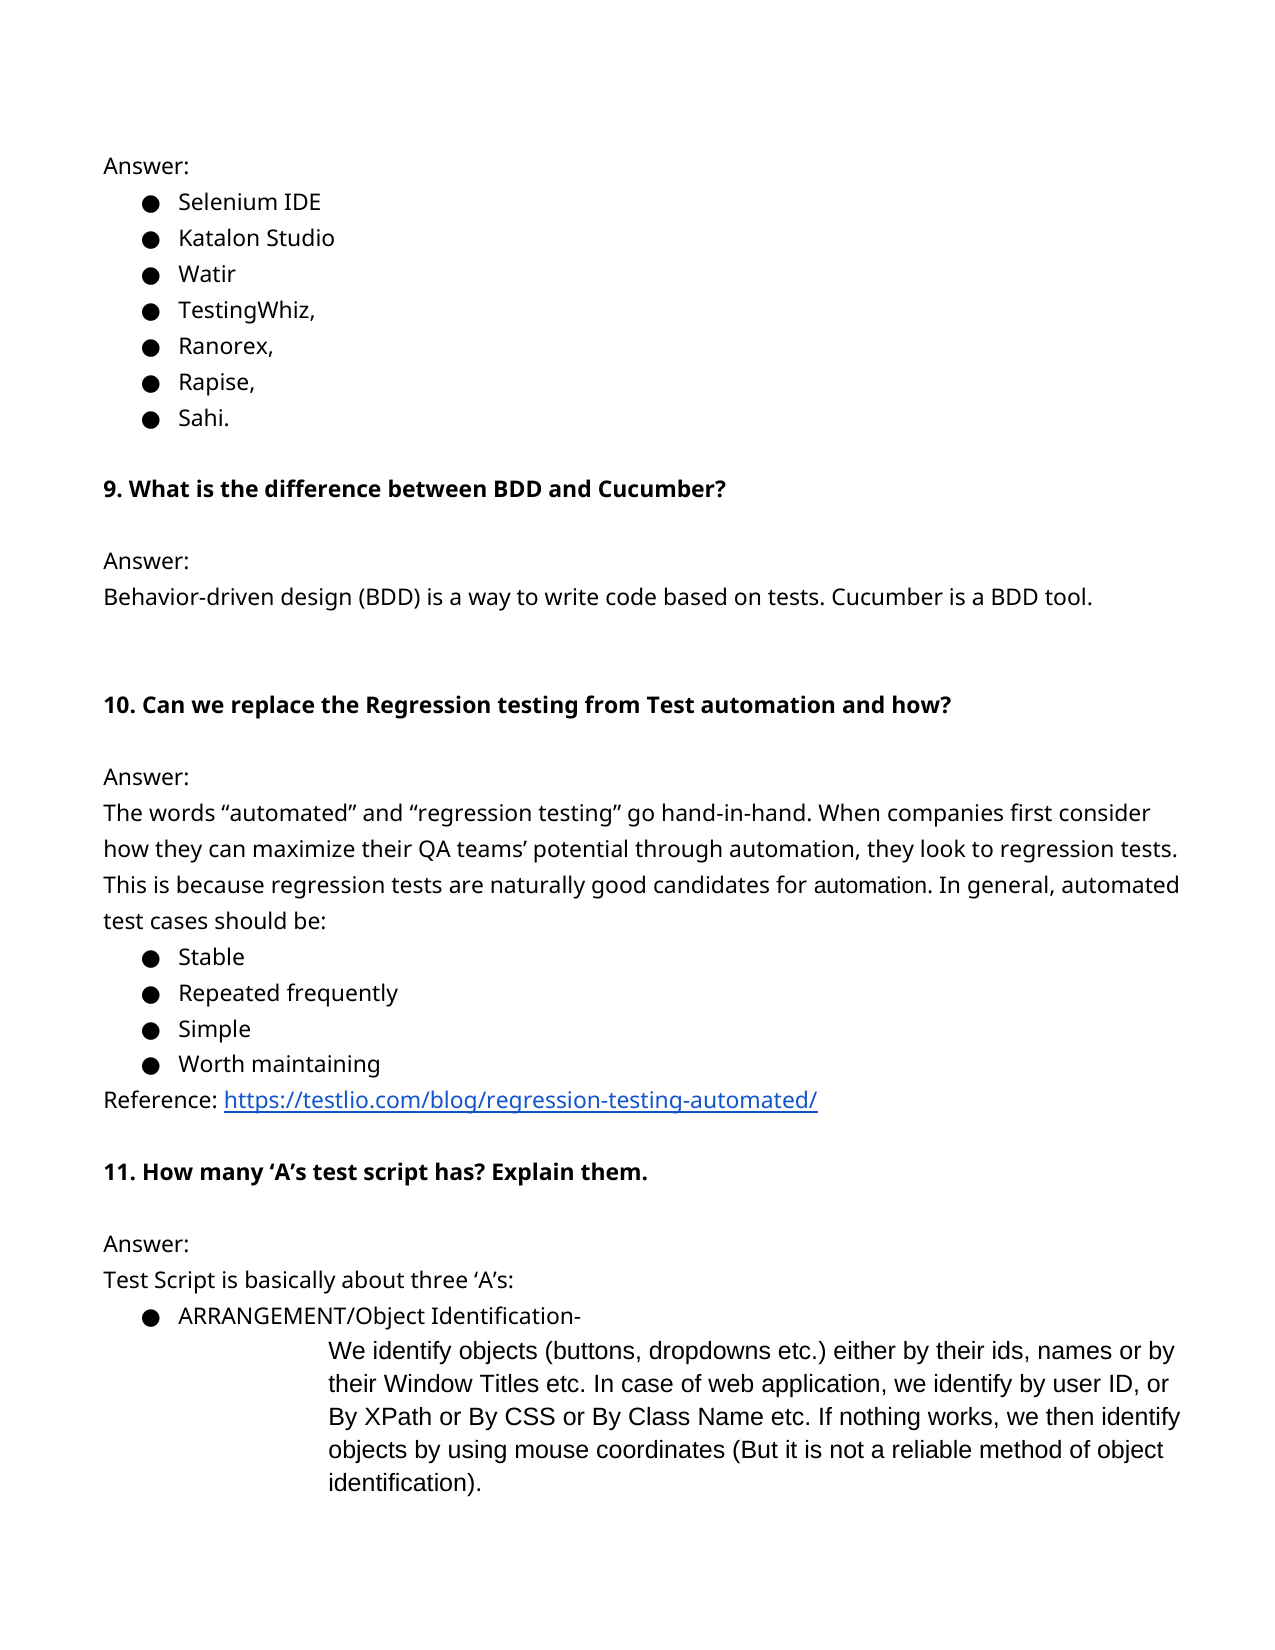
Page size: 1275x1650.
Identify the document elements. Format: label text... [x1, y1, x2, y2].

list Simple [141, 1012, 1200, 1044]
text Answer: [103, 545, 1200, 577]
list TestingWhiz, [141, 294, 1200, 325]
text 11. How many ‘A’s test script has? Explain them. [103, 1156, 1200, 1187]
list We identify objects (buttons, dropdowns etc.) either by their ids, names or by their Window Titles etc. In case of web application, we identify by user ID, or By XPath or By CSS or By Class Name etc. If nothing works, we then identify objects by using mouse coordinates (But it is not a reliable method of object identification). [291, 1336, 1200, 1497]
list Watir [141, 258, 1200, 289]
text 9. What is the difference between BDD and Cucumber? [103, 473, 1200, 505]
text Answer: [103, 150, 1200, 181]
list Sahi. [141, 402, 1200, 433]
text The words “automated” and “regression testing” go hand-in-hand. When companies first consider how they can maximize their QA teams’ potential through automation, they look to regression tests. [103, 797, 1200, 864]
list Repeated frequently [141, 977, 1200, 1008]
list Ranorex, [141, 330, 1200, 361]
text 10. Can we replace the Regression testing from Test automation and how? [103, 689, 1200, 720]
list Rapise, [141, 366, 1200, 397]
list Selenium IDE [141, 186, 1200, 217]
text Answer: [103, 1228, 1200, 1259]
text This is because regression tests are naturally good candidates for automation. In general, automated test cases should be: [103, 869, 1200, 936]
text Answer: [103, 761, 1200, 792]
text Reference: https://testlio.com/blog/regression-testing-automated/ [103, 1084, 1200, 1116]
list Katalon Studio [141, 222, 1200, 253]
list Stable [141, 941, 1200, 972]
list ARRANGEMENT/Object Identification- [141, 1300, 1200, 1331]
text Behavior-driven design (BDD) is a way to write code based on tests. Cucumber is a BDD tool. [103, 581, 1200, 612]
list Worth maintaining [141, 1048, 1200, 1080]
text Test Script is basically about three ‘A’s: [103, 1264, 1200, 1295]
